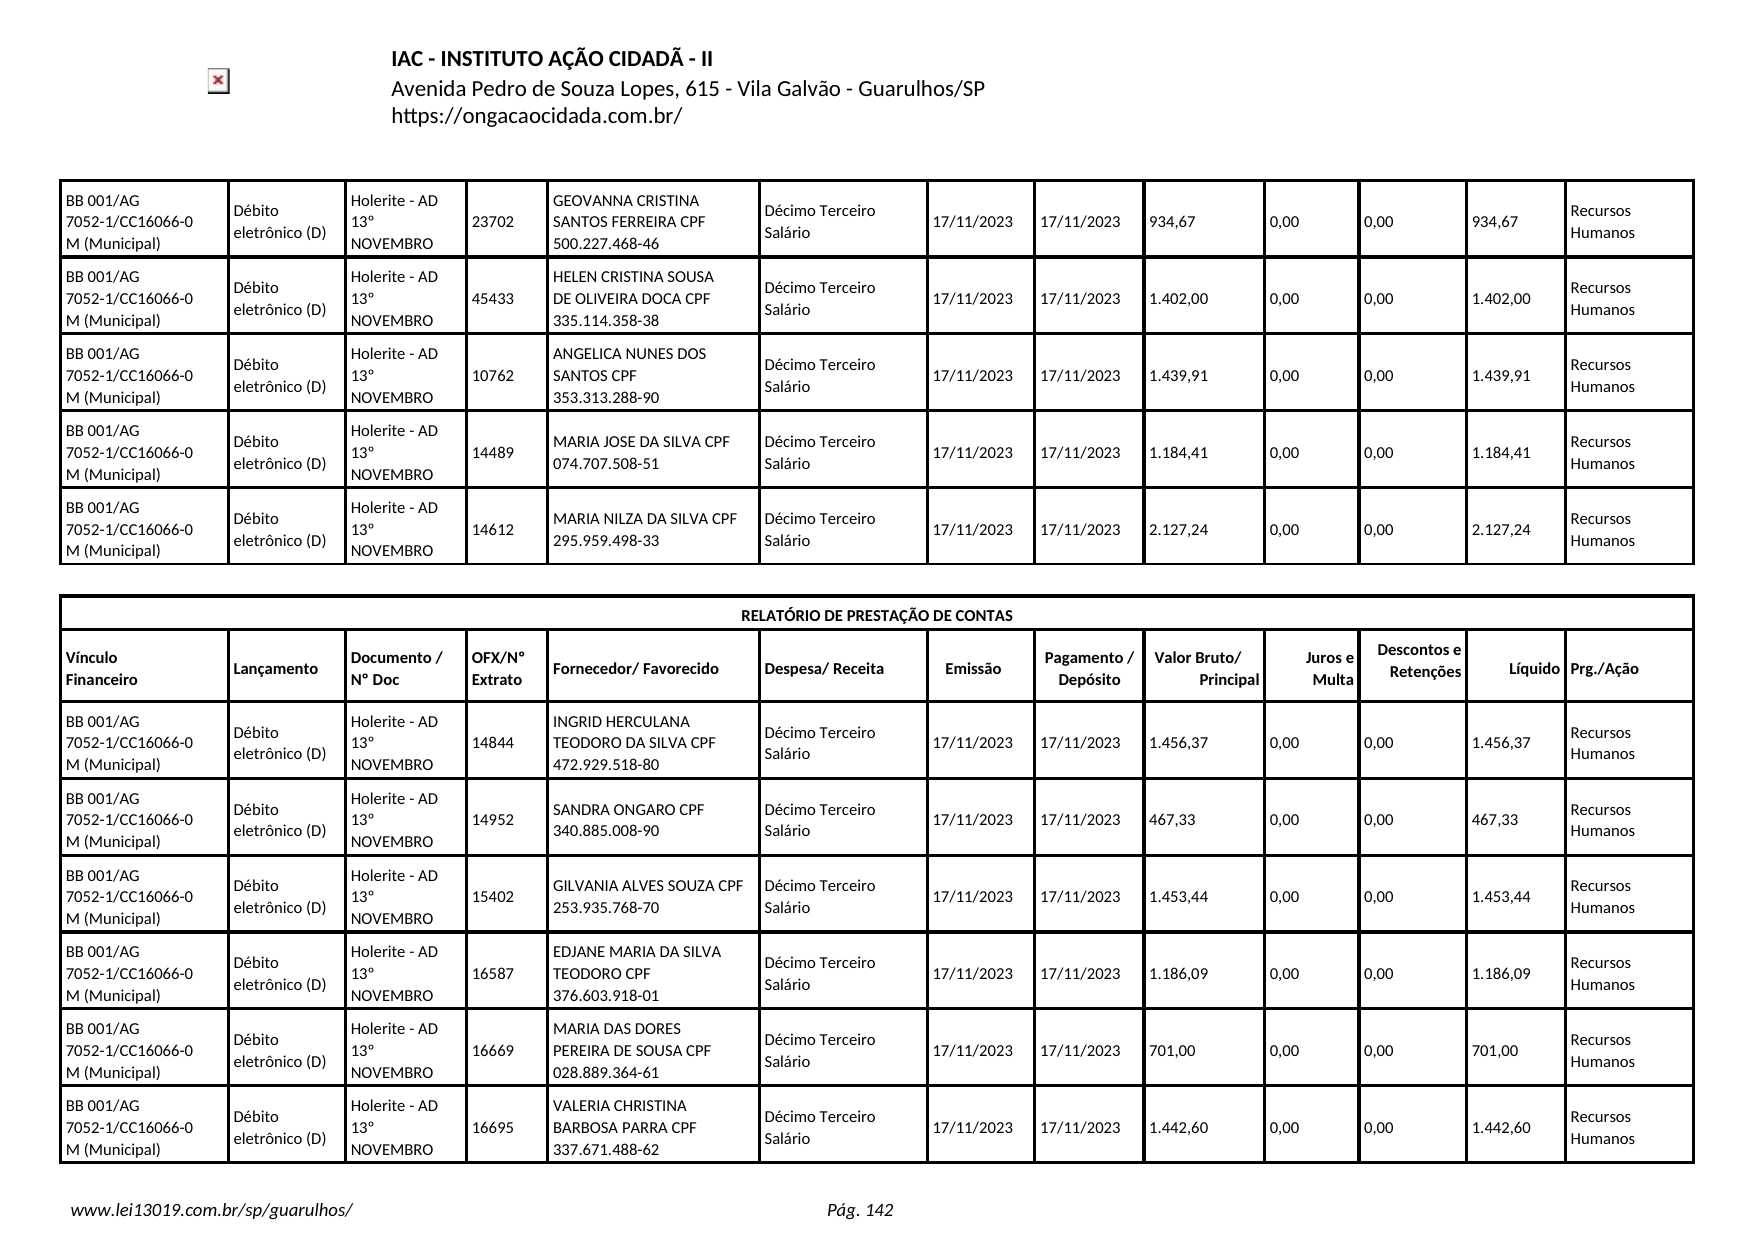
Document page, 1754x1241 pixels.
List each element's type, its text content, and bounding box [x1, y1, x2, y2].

table_cell 1.439,91 [1468, 335, 1564, 409]
table_cell BB 001/AG 7052-1/CC16066-0 M (Municipal) [62, 1010, 227, 1084]
table_cell 17/11/2023 [929, 412, 1033, 486]
table_cell 17/11/2023 [929, 1010, 1033, 1084]
table_cell 17/11/2023 [929, 259, 1033, 332]
table_cell 2.127,24 [1146, 489, 1263, 563]
table_cell 0,00 [1361, 703, 1465, 777]
table_cell 17/11/2023 [1036, 1010, 1142, 1084]
table_cell 0,00 [1361, 780, 1465, 853]
table_cell 17/11/2023 [1036, 182, 1142, 255]
table_cell Décimo Terceiro Salário [761, 703, 926, 777]
table_cell Décimo Terceiro Salário [761, 857, 926, 930]
table_cell BB 001/AG 7052-1/CC16066-0 M (Municipal) [62, 335, 227, 409]
table_cell 45433 [468, 259, 546, 332]
table_cell 0,00 [1266, 1010, 1357, 1084]
table_cell Décimo Terceiro Salário [761, 335, 926, 409]
table_cell 1.184,41 [1468, 412, 1564, 486]
table_cell 0,00 [1266, 703, 1357, 777]
table_cell Holerite - AD 13º NOVEMBRO [347, 489, 465, 563]
table_cell Juros e Multa [1266, 631, 1357, 700]
table_cell Décimo Terceiro Salário [761, 182, 926, 255]
table_cell 1.442,60 [1468, 1087, 1564, 1161]
table_cell Prg./Ação [1567, 631, 1692, 700]
table_cell Débito eletrônico (D) [230, 780, 344, 853]
table_cell BB 001/AG 7052-1/CC16066-0 M (Municipal) [62, 934, 227, 1007]
table_cell MARIA DAS DORES PEREIRA DE SOUSA CPF 028.889.364-61 [549, 1010, 758, 1084]
table_cell Décimo Terceiro Salário [761, 1010, 926, 1084]
table_cell Recursos Humanos [1567, 489, 1692, 563]
table_cell 0,00 [1266, 857, 1357, 930]
table_cell Emissão [929, 631, 1033, 700]
table_cell 17/11/2023 [1036, 259, 1142, 332]
table_cell 14489 [468, 412, 546, 486]
table_cell BB 001/AG 7052-1/CC16066-0 M (Municipal) [62, 412, 227, 486]
table_cell 16669 [468, 1010, 546, 1084]
table_cell 1.456,37 [1146, 703, 1263, 777]
table_cell VALERIA CHRISTINA BARBOSA PARRA CPF 337.671.488-62 [549, 1087, 758, 1161]
table_cell Débito eletrônico (D) [230, 1087, 344, 1161]
table_cell Holerite - AD 13º NOVEMBRO [347, 182, 465, 255]
table_cell Fornecedor/ Favorecido [549, 631, 758, 700]
table_cell 10762 [468, 335, 546, 409]
table_cell BB 001/AG 7052-1/CC16066-0 M (Municipal) [62, 259, 227, 332]
table_cell 0,00 [1266, 335, 1357, 409]
table_cell 0,00 [1361, 1087, 1465, 1161]
table_cell BB 001/AG 7052-1/CC16066-0 M (Municipal) [62, 703, 227, 777]
table_cell Débito eletrônico (D) [230, 259, 344, 332]
table_cell 17/11/2023 [929, 703, 1033, 777]
table_cell 2.127,24 [1468, 489, 1564, 563]
table_cell 17/11/2023 [929, 489, 1033, 563]
table_cell 0,00 [1266, 182, 1357, 255]
table_cell 1.453,44 [1468, 857, 1564, 930]
table_cell 0,00 [1361, 489, 1465, 563]
table_cell 23702 [468, 182, 546, 255]
table_cell 0,00 [1361, 259, 1465, 332]
table_cell 17/11/2023 [929, 335, 1033, 409]
table_cell Recursos Humanos [1567, 412, 1692, 486]
table_cell Débito eletrônico (D) [230, 412, 344, 486]
table_cell SANDRA ONGARO CPF 340.885.008-90 [549, 780, 758, 853]
table_cell 17/11/2023 [929, 857, 1033, 930]
table_cell 1.186,09 [1468, 934, 1564, 1007]
table_cell Recursos Humanos [1567, 934, 1692, 1007]
table_cell 0,00 [1361, 182, 1465, 255]
table_cell 0,00 [1361, 857, 1465, 930]
table_cell Décimo Terceiro Salário [761, 412, 926, 486]
table_cell Décimo Terceiro Salário [761, 259, 926, 332]
table_cell 1.456,37 [1468, 703, 1564, 777]
table_cell 17/11/2023 [929, 934, 1033, 1007]
table_cell Décimo Terceiro Salário [761, 489, 926, 563]
table_cell 0,00 [1266, 1087, 1357, 1161]
table_cell 17/11/2023 [929, 182, 1033, 255]
table_cell 0,00 [1266, 412, 1357, 486]
table_cell 17/11/2023 [1036, 703, 1142, 777]
table_cell 1.439,91 [1146, 335, 1263, 409]
table_cell 934,67 [1146, 182, 1263, 255]
table_cell Documento / Nº Doc [347, 631, 465, 700]
table_cell Décimo Terceiro Salário [761, 934, 926, 1007]
table_cell 467,33 [1468, 780, 1564, 853]
table_cell BB 001/AG 7052-1/CC16066-0 M (Municipal) [62, 780, 227, 853]
table_cell Décimo Terceiro Salário [761, 1087, 926, 1161]
table_cell Décimo Terceiro Salário [761, 780, 926, 853]
table_cell 701,00 [1468, 1010, 1564, 1084]
table_cell 17/11/2023 [929, 780, 1033, 853]
table_cell 16587 [468, 934, 546, 1007]
table_cell BB 001/AG 7052-1/CC16066-0 M (Municipal) [62, 1087, 227, 1161]
table_cell 17/11/2023 [1036, 489, 1142, 563]
table_cell 1.186,09 [1146, 934, 1263, 1007]
table_cell 0,00 [1361, 412, 1465, 486]
table_cell Valor Bruto/ Principal [1146, 631, 1263, 700]
table_cell Holerite - AD 13º NOVEMBRO [347, 1010, 465, 1084]
table_cell BB 001/AG 7052-1/CC16066-0 M (Municipal) [62, 857, 227, 930]
table_cell 934,67 [1468, 182, 1564, 255]
table_cell 17/11/2023 [1036, 857, 1142, 930]
table_cell GEOVANNA CRISTINA SANTOS FERREIRA CPF 500.227.468-46 [549, 182, 758, 255]
table_cell Holerite - AD 13º NOVEMBRO [347, 335, 465, 409]
table_cell 14844 [468, 703, 546, 777]
table_cell 701,00 [1146, 1010, 1263, 1084]
table_cell 17/11/2023 [929, 1087, 1033, 1161]
table_cell 0,00 [1361, 335, 1465, 409]
table_header RELATÓRIO DE PRESTAÇÃO DE CONTAS [62, 598, 1692, 628]
table_cell Recursos Humanos [1567, 1087, 1692, 1161]
table_cell 1.453,44 [1146, 857, 1263, 930]
table_cell Vínculo Financeiro [62, 631, 227, 700]
table_cell BB 001/AG 7052-1/CC16066-0 M (Municipal) [62, 182, 227, 255]
table_cell 467,33 [1146, 780, 1263, 853]
table_cell Débito eletrônico (D) [230, 182, 344, 255]
table_cell Holerite - AD 13º NOVEMBRO [347, 412, 465, 486]
table_cell HELEN CRISTINA SOUSA DE OLIVEIRA DOCA CPF 335.114.358-38 [549, 259, 758, 332]
table_cell Recursos Humanos [1567, 335, 1692, 409]
table_cell 17/11/2023 [1036, 780, 1142, 853]
table_cell Holerite - AD 13º NOVEMBRO [347, 1087, 465, 1161]
table_cell 1.184,41 [1146, 412, 1263, 486]
table_cell BB 001/AG 7052-1/CC16066-0 M (Municipal) [62, 489, 227, 563]
table_cell Recursos Humanos [1567, 259, 1692, 332]
table_cell Recursos Humanos [1567, 182, 1692, 255]
table_cell Holerite - AD 13º NOVEMBRO [347, 259, 465, 332]
table_cell 15402 [468, 857, 546, 930]
table_cell Holerite - AD 13º NOVEMBRO [347, 780, 465, 853]
table_cell Recursos Humanos [1567, 857, 1692, 930]
table_cell 0,00 [1361, 1010, 1465, 1084]
table_cell 17/11/2023 [1036, 335, 1142, 409]
table_cell Despesa/ Receita [761, 631, 926, 700]
table_cell ANGELICA NUNES DOS SANTOS CPF 353.313.288-90 [549, 335, 758, 409]
table_cell 14952 [468, 780, 546, 853]
table_cell Holerite - AD 13º NOVEMBRO [347, 703, 465, 777]
table_cell Débito eletrônico (D) [230, 1010, 344, 1084]
table_cell Débito eletrônico (D) [230, 934, 344, 1007]
table_cell 1.402,00 [1468, 259, 1564, 332]
table_cell 17/11/2023 [1036, 934, 1142, 1007]
table_cell Recursos Humanos [1567, 780, 1692, 853]
table_cell 14612 [468, 489, 546, 563]
table_cell 17/11/2023 [1036, 412, 1142, 486]
table_cell 0,00 [1266, 259, 1357, 332]
table_cell OFX/Nº Extrato [468, 631, 546, 700]
table_cell Recursos Humanos [1567, 703, 1692, 777]
table_cell Débito eletrônico (D) [230, 335, 344, 409]
picture [207, 68, 230, 94]
table_cell GILVANIA ALVES SOUZA CPF 253.935.768-70 [549, 857, 758, 930]
table_cell Holerite - AD 13º NOVEMBRO [347, 934, 465, 1007]
table_cell MARIA JOSE DA SILVA CPF 074.707.508-51 [549, 412, 758, 486]
table_cell 17/11/2023 [1036, 1087, 1142, 1161]
table_cell Descontos e Retenções [1361, 631, 1465, 700]
table_cell Holerite - AD 13º NOVEMBRO [347, 857, 465, 930]
table_cell 1.442,60 [1146, 1087, 1263, 1161]
table_cell INGRID HERCULANA TEODORO DA SILVA CPF 472.929.518-80 [549, 703, 758, 777]
table_cell Débito eletrônico (D) [230, 703, 344, 777]
table_cell 0,00 [1266, 489, 1357, 563]
table_cell 0,00 [1266, 934, 1357, 1007]
table_cell 0,00 [1266, 780, 1357, 853]
table_cell 1.402,00 [1146, 259, 1263, 332]
table_cell Pagamento / Depósito [1036, 631, 1142, 700]
table_cell Lançamento [230, 631, 344, 700]
table_cell Líquido [1468, 631, 1564, 700]
table_cell Recursos Humanos [1567, 1010, 1692, 1084]
table_cell Débito eletrônico (D) [230, 489, 344, 563]
table_cell Débito eletrônico (D) [230, 857, 344, 930]
table_cell EDJANE MARIA DA SILVA TEODORO CPF 376.603.918-01 [549, 934, 758, 1007]
table_cell MARIA NILZA DA SILVA CPF 295.959.498-33 [549, 489, 758, 563]
table_cell 16695 [468, 1087, 546, 1161]
table_cell 0,00 [1361, 934, 1465, 1007]
